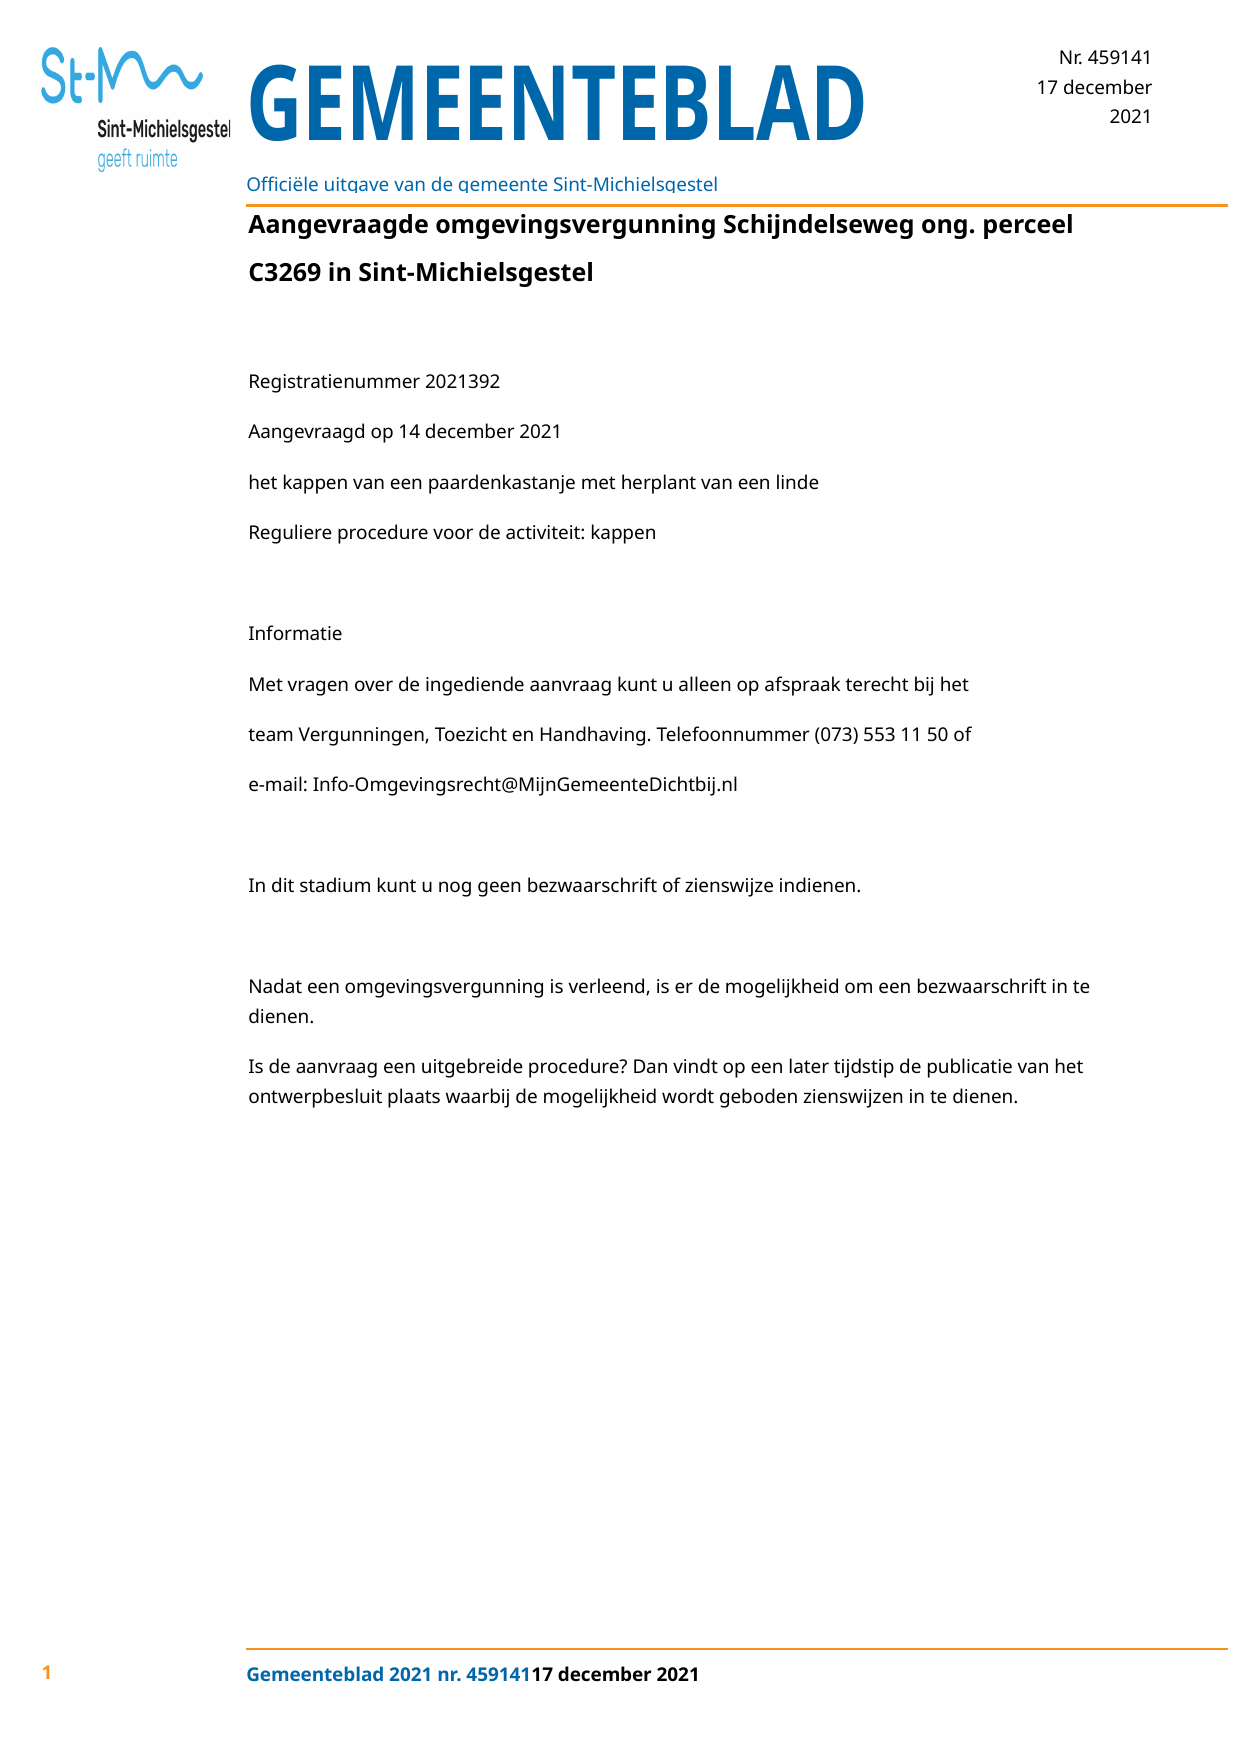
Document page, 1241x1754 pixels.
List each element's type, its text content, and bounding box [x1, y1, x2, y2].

text Aangevraagd op 14 december 2021 [248, 419, 1152, 444]
text Registratienummer 2021392 [248, 368, 1152, 394]
text team Vergunningen, Toezicht en Handhaving. Telefoonnummer (073) 553 11 50 of [248, 721, 1152, 747]
text Is de aanvraag een uitgebreide procedure? Dan vindt op een later tijdstip de publicatie van het ontwerpbesluit plaats waarbij de mogelijkheid wordt geboden zienswijzen in te dienen. [248, 1053, 1152, 1109]
text het kappen van een paardenkastanje met herplant van een linde [248, 469, 1152, 495]
text In dit stadium kunt u nog geen bezwaarschrift of zienswijze indienen. [248, 872, 1152, 898]
text Reguliere procedure voor de activiteit: kappen [248, 519, 1152, 545]
text Aangevraagde omgevingsvergunning Schijndelseweg ong. perceel C3269 in Sint-Michielsgestel [248, 207, 1152, 288]
text Met vragen over de ingediende aanvraag kunt u alleen op afspraak terecht bij het [248, 671, 1152, 697]
text Nadat een omgevingsvergunning is verleend, is er de mogelijkheid om een bezwaarschrift in te dienen. [248, 973, 1152, 1029]
text e-mail: Info-Omgevingsrecht@MijnGemeenteDichtbij.nl [248, 772, 1152, 797]
text Informatie [248, 620, 1152, 646]
picture [41, 47, 231, 172]
